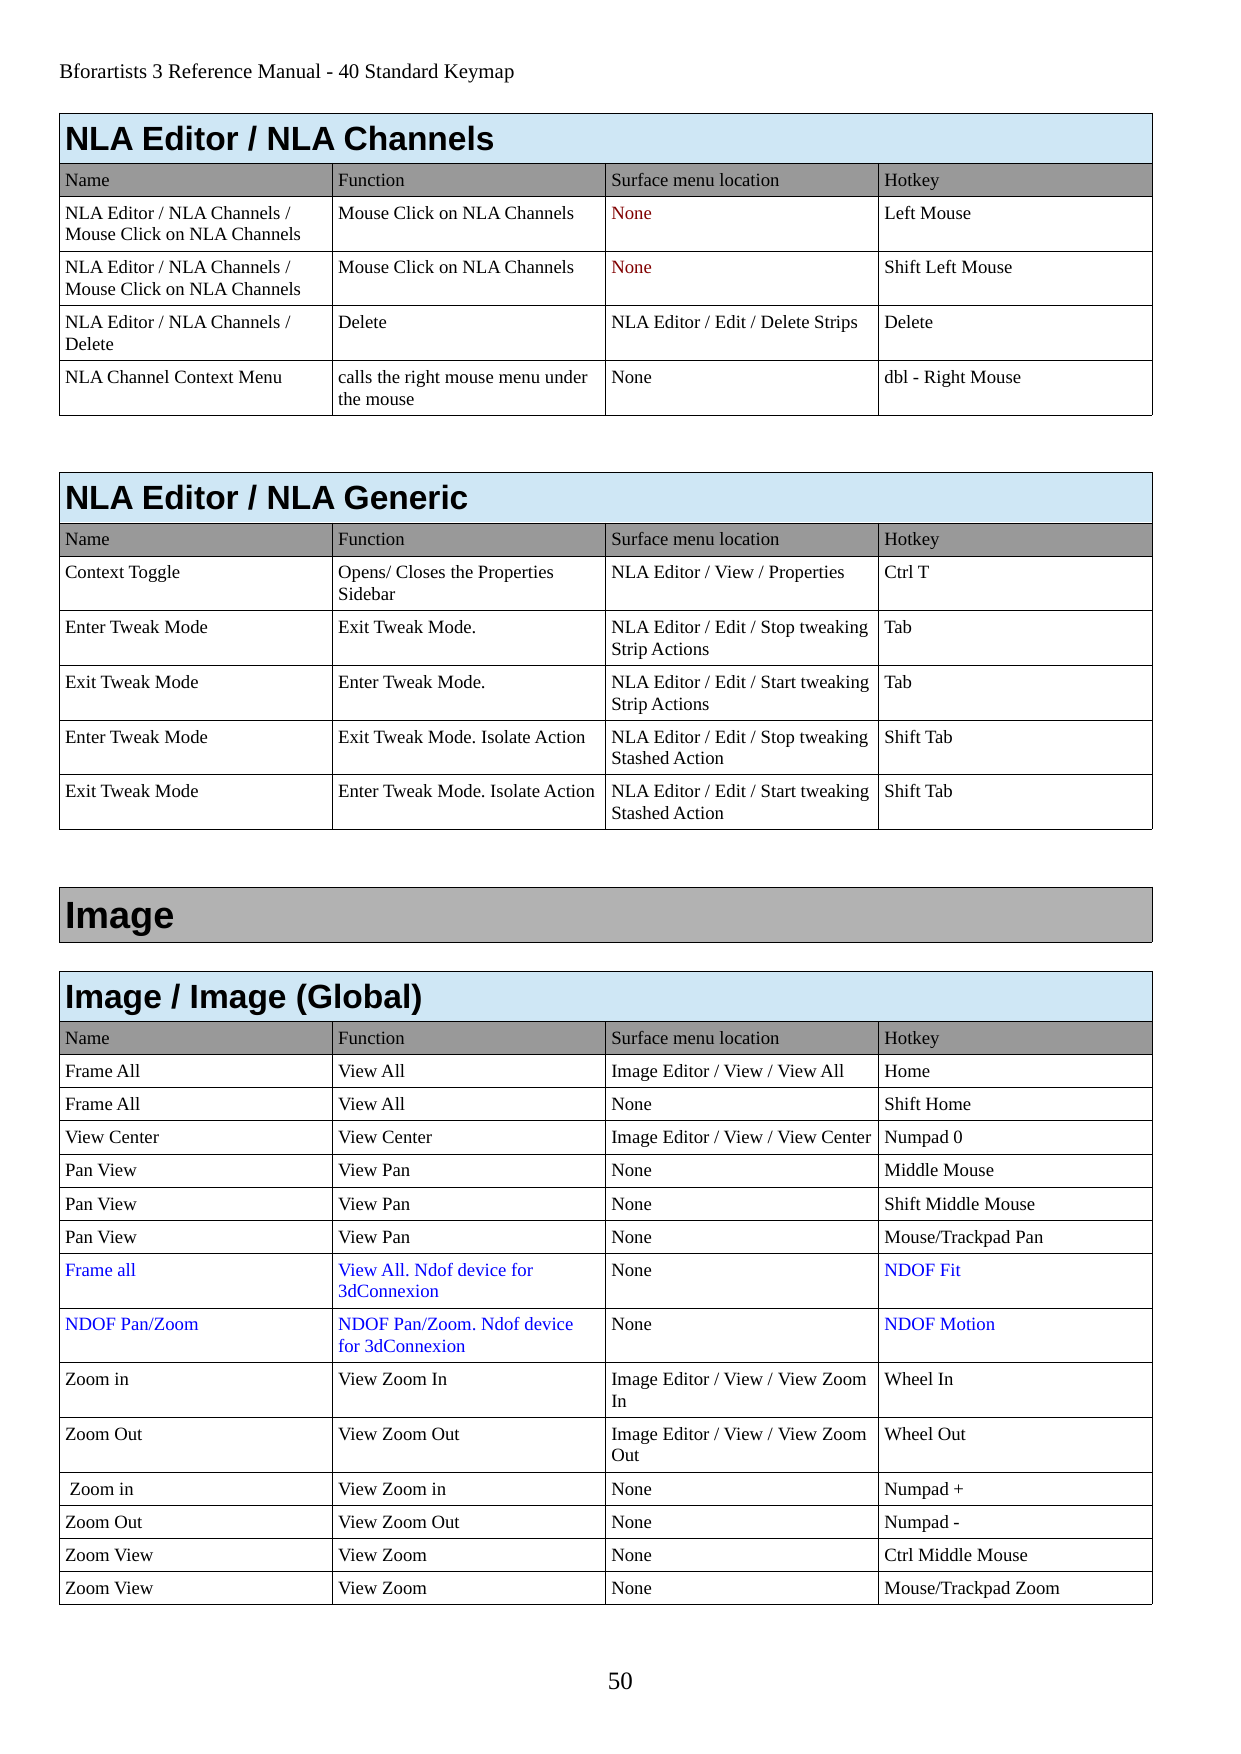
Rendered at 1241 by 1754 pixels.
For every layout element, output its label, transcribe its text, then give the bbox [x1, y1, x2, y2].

table_cell Middle Mouse [879, 1155, 1152, 1187]
table_cell View Zoom Out [333, 1418, 605, 1472]
table_cell Function [333, 164, 605, 196]
table_cell NLA Editor / Edit / Start tweaking Strip Actions [606, 666, 878, 720]
table_cell Numpad 0 [879, 1121, 1152, 1153]
table_cell NLA Editor / Edit / Start tweaking Stashed Action [606, 775, 878, 829]
table_cell None [606, 252, 878, 305]
table_cell Wheel In [879, 1363, 1152, 1417]
table_cell Hotkey [879, 164, 1152, 196]
table_cell Enter Tweak Mode [60, 721, 332, 774]
table_cell View Center [333, 1121, 605, 1153]
table_header NLA Editor / NLA Channels [60, 114, 1152, 163]
table_cell Function [333, 524, 605, 556]
table_cell None [606, 1254, 878, 1307]
table_cell None [606, 1221, 878, 1253]
table_cell Tab [879, 611, 1152, 665]
table_cell Shift Middle Mouse [879, 1188, 1152, 1220]
table_cell Tab [879, 666, 1152, 720]
table_cell View Zoom In [333, 1363, 605, 1417]
table_cell Surface menu location [606, 1022, 878, 1054]
table_header Image [60, 888, 1152, 942]
table_cell NDOF Pan/Zoom. Ndof device for 3dConnexion [333, 1309, 605, 1362]
table_cell NDOF Fit [879, 1254, 1152, 1307]
table_cell Pan View [60, 1155, 332, 1187]
table_cell View All. Ndof device for 3dConnexion [333, 1254, 605, 1307]
table_cell NLA Editor / Edit / Delete Strips [606, 306, 878, 360]
table_cell Zoom Out [60, 1418, 332, 1472]
table_cell NLA Editor / View / Properties [606, 557, 878, 610]
table_cell Frame All [60, 1055, 332, 1087]
table_cell Name [60, 1022, 332, 1054]
table_cell Function [333, 1022, 605, 1054]
table_cell Zoom in [60, 1363, 332, 1417]
table_cell Shift Left Mouse [879, 252, 1152, 305]
table_cell View All [333, 1088, 605, 1120]
table_cell Image Editor / View / View Zoom In [606, 1363, 878, 1417]
table_cell Enter Tweak Mode. [333, 666, 605, 720]
table_cell Enter Tweak Mode [60, 611, 332, 665]
table_cell View Center [60, 1121, 332, 1153]
table_cell None [606, 361, 878, 415]
table_cell NLA Editor / NLA Channels / Delete [60, 306, 332, 360]
table_cell Exit Tweak Mode. [333, 611, 605, 665]
table_cell calls the right mouse menu under the mouse [333, 361, 605, 415]
table_cell NLA Channel Context Menu [60, 361, 332, 415]
table_cell Mouse/Trackpad Pan [879, 1221, 1152, 1253]
table_cell NLA Editor / Edit / Stop tweaking Strip Actions [606, 611, 878, 665]
table_header NLA Editor / NLA Generic [60, 473, 1152, 522]
table_header Image / Image (Global) [60, 972, 1152, 1021]
table_cell View Pan [333, 1221, 605, 1253]
table_cell None [606, 1088, 878, 1120]
table_cell Mouse/Trackpad Zoom [879, 1572, 1152, 1604]
table_cell Zoom View [60, 1539, 332, 1571]
table_cell None [606, 1539, 878, 1571]
table_cell None [606, 1155, 878, 1187]
table_cell Zoom Out [60, 1506, 332, 1538]
table_cell Left Mouse [879, 197, 1152, 251]
table_cell Image Editor / View / View Zoom Out [606, 1418, 878, 1472]
table_cell Delete [879, 306, 1152, 360]
table_cell View Pan [333, 1155, 605, 1187]
table_cell Hotkey [879, 524, 1152, 556]
table_cell View Pan [333, 1188, 605, 1220]
table_cell Mouse Click on NLA Channels [333, 252, 605, 305]
table_cell None [606, 1506, 878, 1538]
table_cell Hotkey [879, 1022, 1152, 1054]
table_cell None [606, 1473, 878, 1505]
table_cell Zoom View [60, 1572, 332, 1604]
table_cell Pan View [60, 1221, 332, 1253]
table_cell Exit Tweak Mode. Isolate Action [333, 721, 605, 774]
table_cell Image Editor / View / View All [606, 1055, 878, 1087]
table_cell Name [60, 524, 332, 556]
table_cell NLA Editor / NLA Channels / Mouse Click on NLA Channels [60, 252, 332, 305]
table_cell Delete [333, 306, 605, 360]
table_cell Pan View [60, 1188, 332, 1220]
table_cell View Zoom in [333, 1473, 605, 1505]
table_cell NLA Editor / Edit / Stop tweaking Stashed Action [606, 721, 878, 774]
table_cell Frame All [60, 1088, 332, 1120]
table_cell Zoom in [60, 1473, 332, 1505]
table_cell Mouse Click on NLA Channels [333, 197, 605, 251]
table_cell Shift Tab [879, 721, 1152, 774]
table_cell View Zoom [333, 1572, 605, 1604]
table_cell Context Toggle [60, 557, 332, 610]
table_cell Name [60, 164, 332, 196]
table_cell NLA Editor / NLA Channels / Mouse Click on NLA Channels [60, 197, 332, 251]
table_cell Frame all [60, 1254, 332, 1307]
table_cell Exit Tweak Mode [60, 666, 332, 720]
table_cell Ctrl T [879, 557, 1152, 610]
table_cell Home [879, 1055, 1152, 1087]
table_cell Shift Home [879, 1088, 1152, 1120]
table_cell None [606, 1309, 878, 1362]
table_cell Surface menu location [606, 524, 878, 556]
table_cell View All [333, 1055, 605, 1087]
table_cell Ctrl Middle Mouse [879, 1539, 1152, 1571]
table_cell NDOF Motion [879, 1309, 1152, 1362]
table_cell Image Editor / View / View Center [606, 1121, 878, 1153]
table_cell Wheel Out [879, 1418, 1152, 1472]
table_cell View Zoom Out [333, 1506, 605, 1538]
table_cell None [606, 1188, 878, 1220]
table_cell Surface menu location [606, 164, 878, 196]
table_cell Numpad + [879, 1473, 1152, 1505]
table_cell Opens/ Closes the Properties Sidebar [333, 557, 605, 610]
table_cell dbl - Right Mouse [879, 361, 1152, 415]
table_cell Shift Tab [879, 775, 1152, 829]
table_cell View Zoom [333, 1539, 605, 1571]
table_cell None [606, 197, 878, 251]
table_cell NDOF Pan/Zoom [60, 1309, 332, 1362]
table_cell None [606, 1572, 878, 1604]
table_cell Enter Tweak Mode. Isolate Action [333, 775, 605, 829]
table_cell Numpad - [879, 1506, 1152, 1538]
table_cell Exit Tweak Mode [60, 775, 332, 829]
